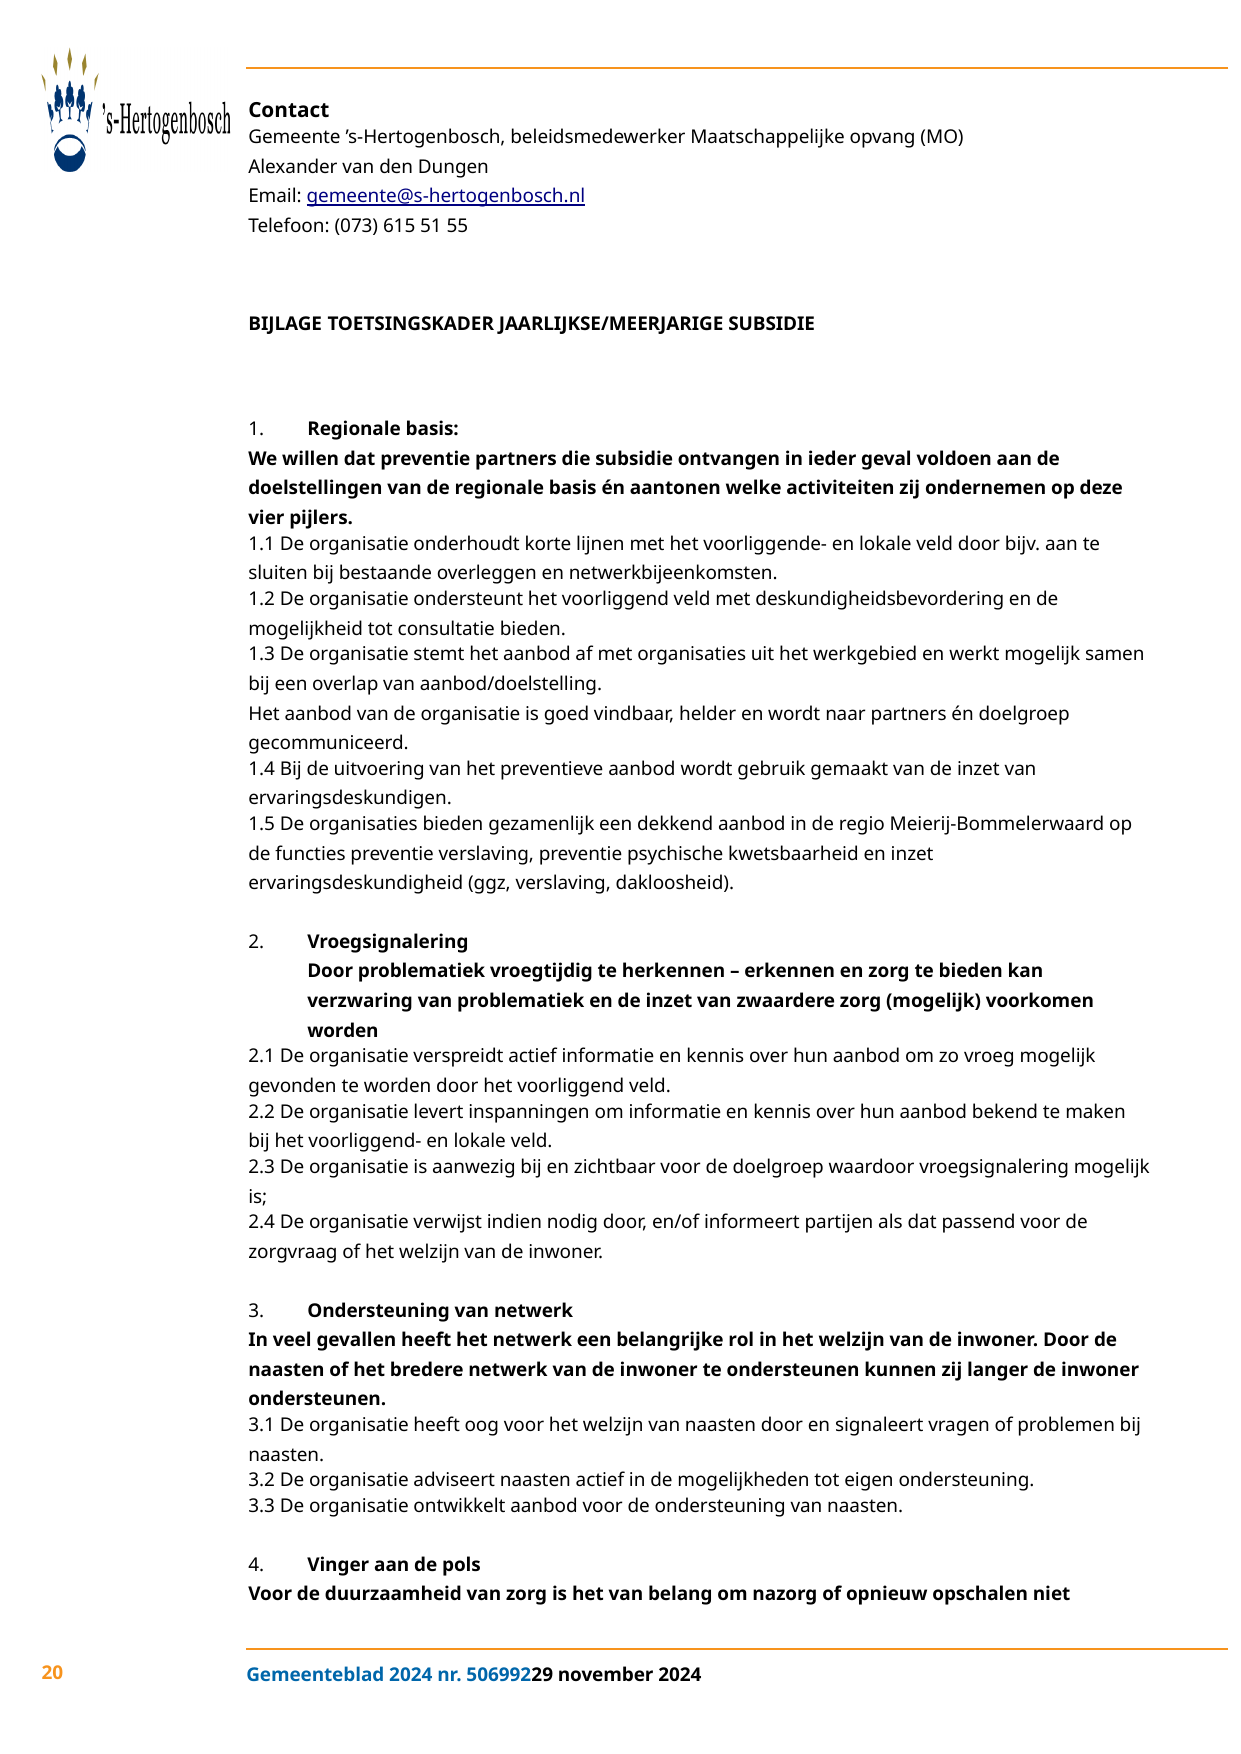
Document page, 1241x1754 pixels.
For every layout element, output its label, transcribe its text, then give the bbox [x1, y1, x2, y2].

table_cell 1.2 De organisatie ondersteunt het voorliggend veld met deskundigheidsbevordering en de mogelijkheid tot consultatie bieden. [248, 585, 1152, 641]
table_header Regionale basis: We willen dat preventie partners die subsidie ontvangen in ieder geval voldoen aan de doelstellingen van de regionale basis én aantonen welke activiteiten zij ondernemen op deze vier pijlers. [248, 415, 1152, 530]
table_cell 3.3 De organisatie ontwikkelt aanbod voor de ondersteuning van naasten. [248, 1492, 1152, 1518]
table_cell 2.2 De organisatie levert inspanningen om informatie en kennis over hun aanbod bekend te maken bij het voorliggend- en lokale veld. [248, 1098, 1152, 1153]
table_cell 1.4 Bij de uitvoering van het preventieve aanbod wordt gebruik gemaakt van de inzet van ervaringsdeskundigen. [248, 755, 1152, 810]
text Alexander van den Dungen [248, 153, 1152, 178]
table_header Vroegsignalering Door problematiek vroegtijdig te herkennen – erkennen en zorg te bieden kan verzwaring van problematiek en de inzet van zwaardere zorg (mogelijk) voorkomen worden [248, 928, 1152, 1043]
table_cell 3.1 De organisatie heeft oog voor het welzijn van naasten door en signaleert vragen of problemen bij naasten. [248, 1411, 1152, 1467]
text BIJLAGE TOETSINGSKADER JAARLIJKSE/MEERJARIGE SUBSIDIE [248, 308, 1152, 336]
table_cell 3.2 De organisatie adviseert naasten actief in de mogelijkheden tot eigen ondersteuning. [248, 1467, 1152, 1492]
text Email: gemeente@s-hertogenbosch.nl [248, 182, 1152, 208]
table_header Vinger aan de pols Voor de duurzaamheid van zorg is het van belang om nazorg of opnieuw opschalen niet [248, 1551, 1152, 1606]
table_cell 2.4 De organisatie verwijst indien nodig door, en/of informeert partijen als dat passend voor de zorgvraag of het welzijn van de inwoner. [248, 1209, 1152, 1264]
table_header Ondersteuning van netwerk In veel gevallen heeft het netwerk een belangrijke rol in het welzijn van de inwoner. Door de naasten of het bredere netwerk van de inwoner te ondersteunen kunnen zij langer de inwoner ondersteunen. [248, 1297, 1152, 1411]
text Telefoon: (073) 615 51 55 [248, 212, 1152, 238]
table_cell 1.1 De organisatie onderhoudt korte lijnen met het voorliggende- en lokale veld door bijv. aan te sluiten bij bestaande overleggen en netwerkbijeenkomsten. [248, 530, 1152, 585]
table_cell 1.5 De organisaties bieden gezamenlijk een dekkend aanbod in de regio Meierij-Bommelerwaard op de functies preventie verslaving, preventie psychische kwetsbaarheid en inzet ervaringsdeskundigheid (ggz, verslaving, dakloosheid). [248, 810, 1152, 895]
text Contact [248, 95, 1152, 123]
table_cell 2.3 De organisatie is aanwezig bij en zichtbaar voor de doelgroep waardoor vroegsignalering mogelijk is; [248, 1153, 1152, 1208]
table_cell 2.1 De organisatie verspreidt actief informatie en kennis over hun aanbod om zo vroeg mogelijk gevonden te worden door het voorliggend veld. [248, 1043, 1152, 1098]
picture [41, 47, 231, 172]
text Gemeente ’s-Hertogenbosch, beleidsmedewerker Maatschappelijke opvang (MO) [248, 123, 1152, 149]
table_cell 1.3 De organisatie stemt het aanbod af met organisaties uit het werkgebied en werkt mogelijk samen bij een overlap van aanbod/doelstelling. Het aanbod van de organisatie is goed vindbaar, helder en wordt naar partners én doelgroep gecommuniceerd. [248, 641, 1152, 755]
